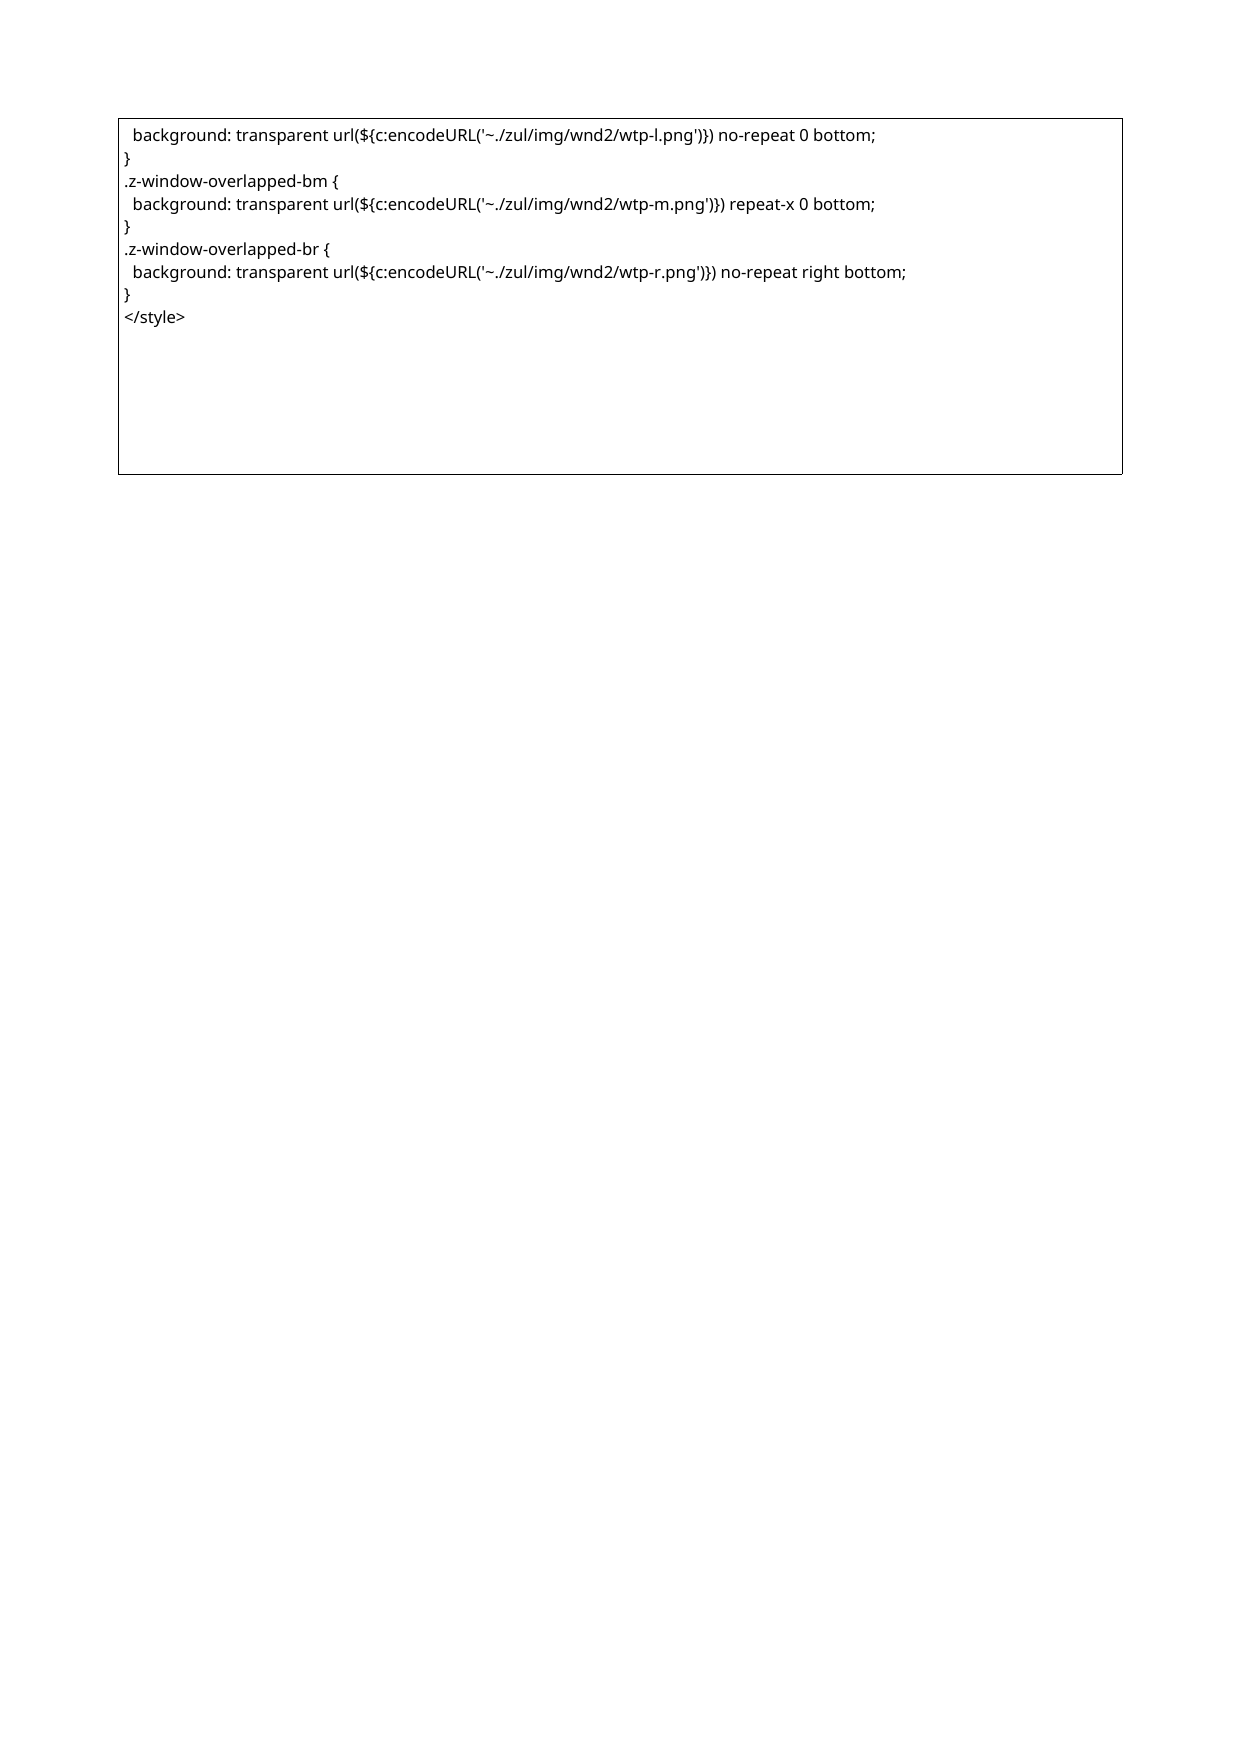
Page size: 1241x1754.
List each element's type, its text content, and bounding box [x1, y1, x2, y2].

table_header background: transparent url(${c:encodeURL('~./zul/img/wnd2/wtp-l.png')}) no-repeat 0 bottom; } .z-window-overlapped-bm { background: transparent url(${c:encodeURL('~./zul/img/wnd2/wtp-m.png')}) repeat-x 0 bottom; } .z-window-overlapped-br { background: transparent url(${c:encodeURL('~./zul/img/wnd2/wtp-r.png')}) no-repeat right bottom; } </style> [119, 119, 1122, 474]
